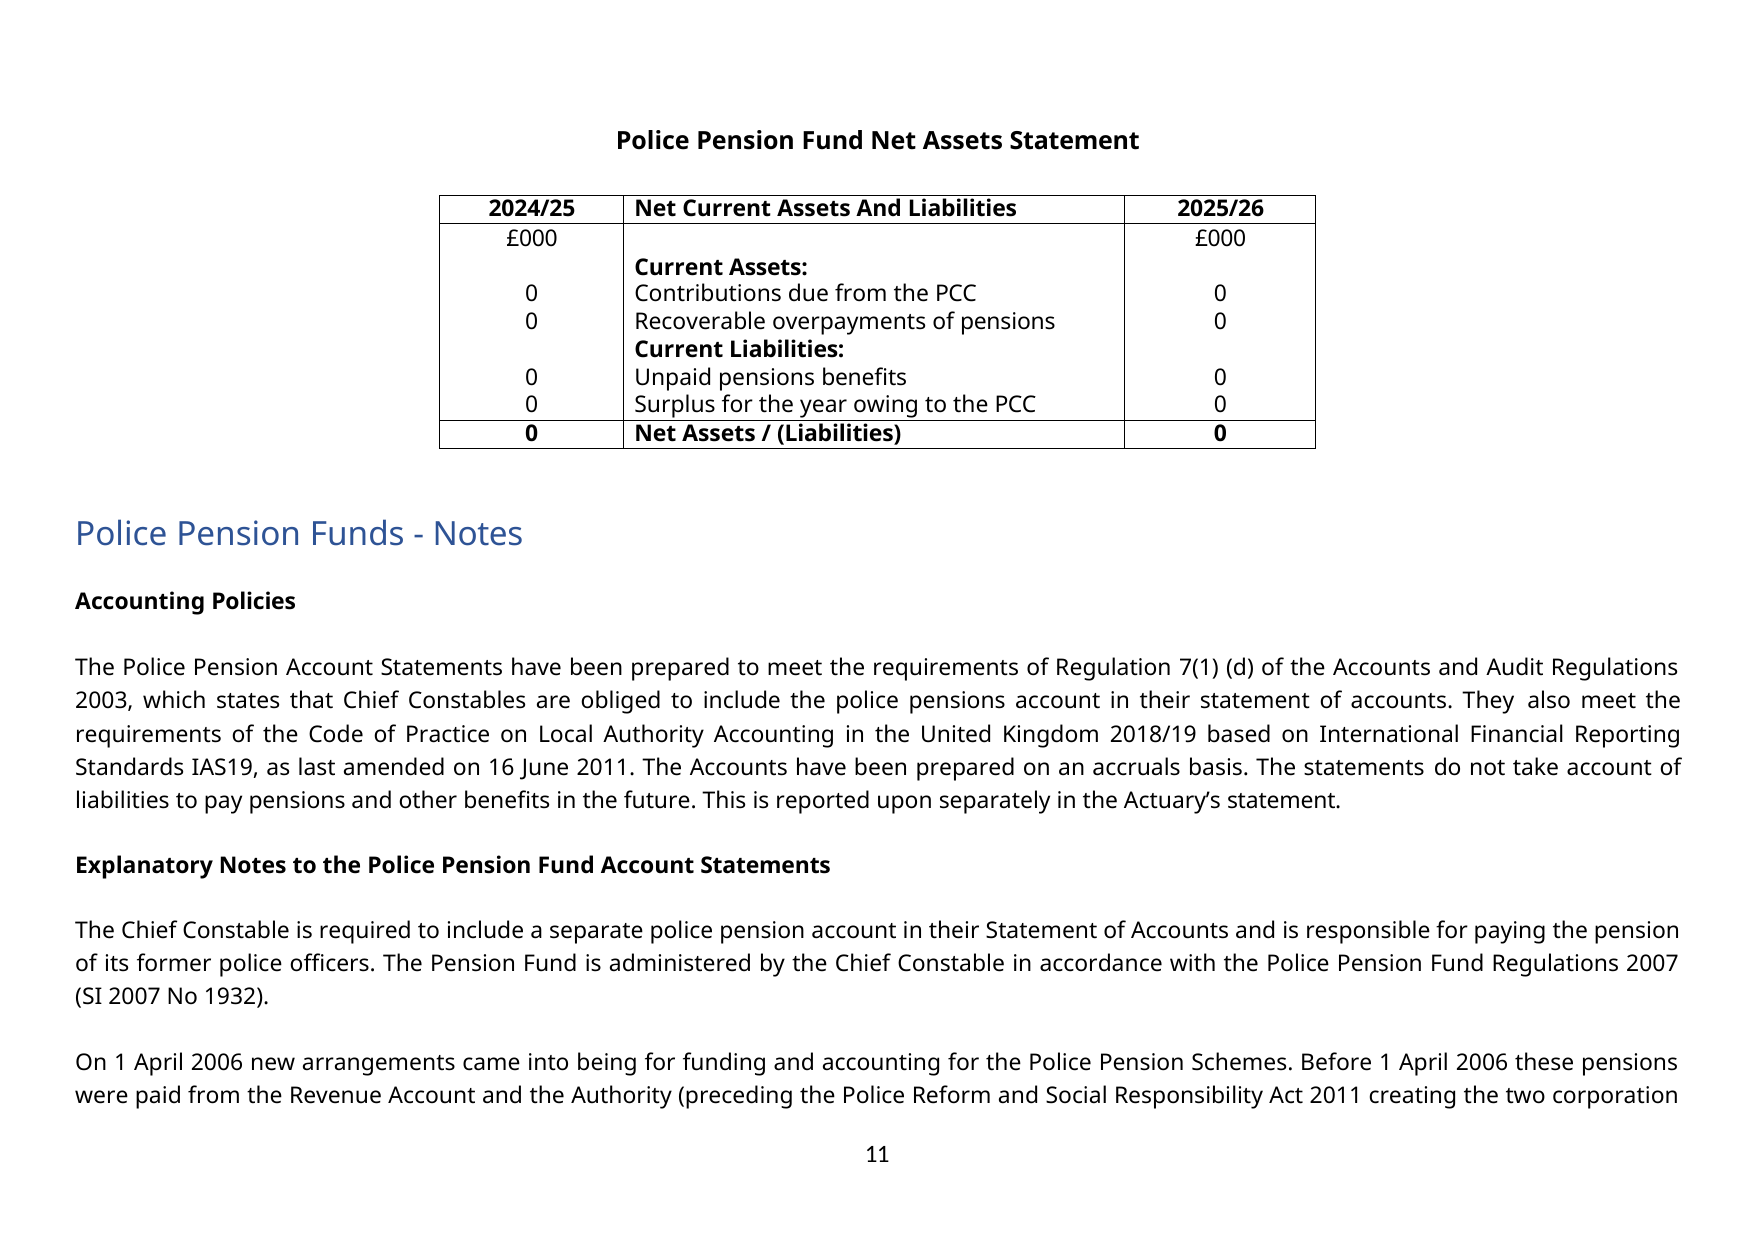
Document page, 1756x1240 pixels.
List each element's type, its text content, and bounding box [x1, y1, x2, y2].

text On 1 April 2006 new arrangements came into being for funding and accounting for the Police Pension Schemes. Before 1 April 2006 these pensions were paid from the Revenue Account and the Authority (preceding the Police Reform and Social Responsibility Act 2011 creating the two corporation [75, 1046, 1681, 1110]
table_cell Recoverable overpayments of pensions [624, 309, 1124, 337]
text The Police Pension Account Statements have been prepared to meet the requirements of Regulation 7(1) (d) of the Accounts and Audit Regulations 2003, which states that Chief Constables are obliged to include the police pensions account in their statement of accounts. They also meet the requirements of the Code of Practice on Local Authority Accounting in the United Kingdom 2018/19 based on International Financial Reporting Standards IAS19, as last amended on 16 June 2011. The Accounts have been prepared on an accruals basis. The statements do not take account of liabilities to pay pensions and other benefits in the future. This is reported upon separately in the Actuary’s statement. [75, 651, 1681, 815]
table_cell 0 [1125, 281, 1315, 309]
table_cell £000 [440, 224, 623, 281]
subtitle Explanatory Notes to the Police Pension Fund Account Statements [75, 849, 1696, 881]
text The Chief Constable is required to include a separate police pension account in their Statement of Accounts and is responsible for paying the pension of its former police officers. The Pension Fund is administered by the Chief Constable in accordance with the Police Pension Fund Regulations 2007 (SI 2007 No 1932). [75, 914, 1681, 1011]
table_cell 0 [440, 309, 623, 337]
table_cell Current Assets: [624, 224, 1124, 281]
subtitle Police Pension Funds - Notes [75, 510, 1696, 555]
table_cell [1125, 337, 1315, 364]
table_cell 0 [440, 392, 623, 420]
table_cell 0 [1125, 309, 1315, 337]
table_cell [440, 337, 623, 364]
table_cell 0 [440, 364, 623, 392]
table_cell Net Assets / (Liabilities) [624, 421, 1124, 448]
table_cell Unpaid pensions benefits [624, 364, 1124, 392]
table_cell Current Liabilities: [624, 337, 1124, 364]
table_cell 0 [440, 421, 623, 448]
table_cell 0 [1125, 364, 1315, 392]
table_cell 0 [1125, 421, 1315, 448]
table_header 2025/26 [1125, 196, 1315, 223]
table_cell 0 [440, 281, 623, 309]
table_header 2024/25 [440, 196, 623, 223]
table_cell 0 [1125, 392, 1315, 420]
subtitle Accounting Policies [75, 585, 1696, 616]
table_cell Contributions due from the PCC [624, 281, 1124, 309]
text Police Pension Fund Net Assets Statement [199, 123, 1556, 157]
table_cell Surplus for the year owing to the PCC [624, 392, 1124, 420]
table_header Net Current Assets And Liabilities [624, 196, 1124, 223]
table_cell £000 [1125, 224, 1315, 281]
